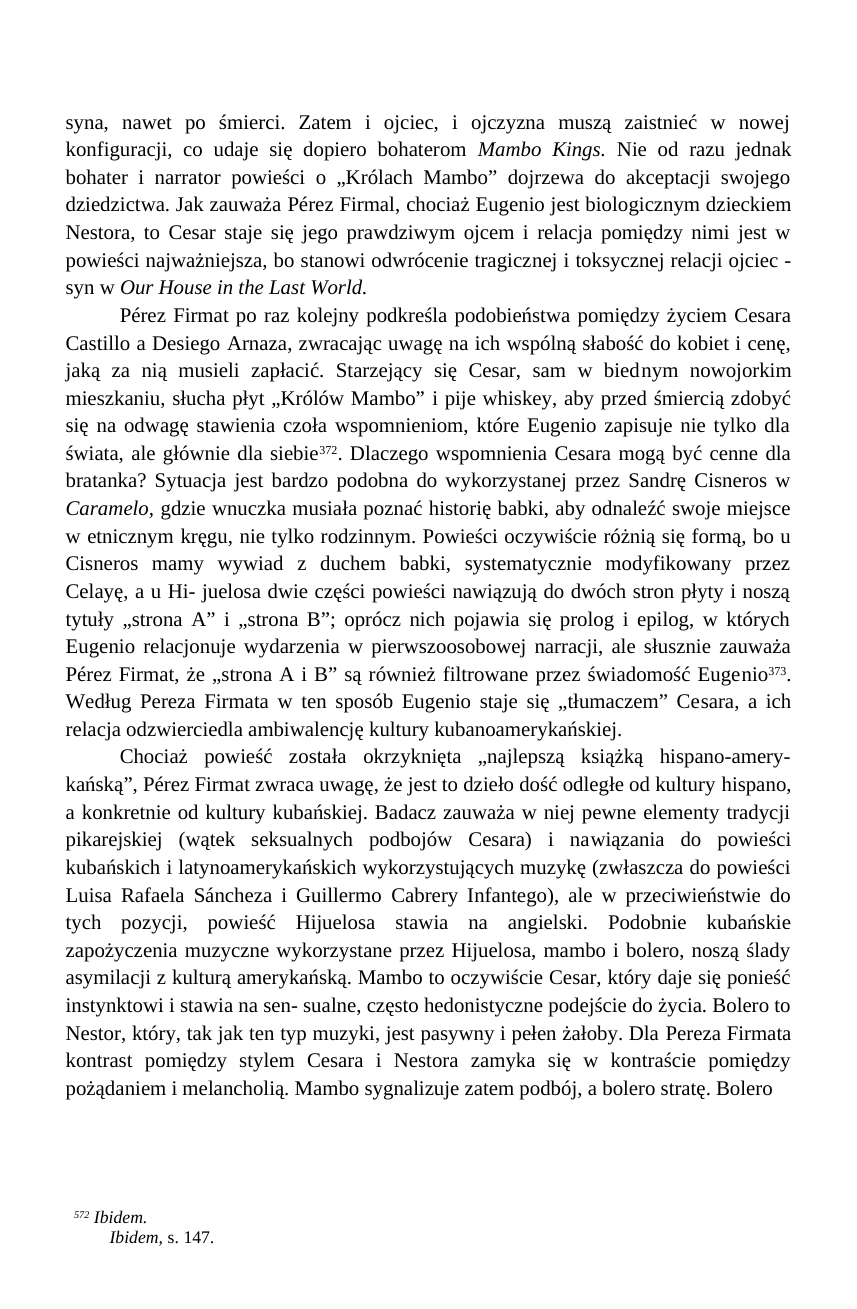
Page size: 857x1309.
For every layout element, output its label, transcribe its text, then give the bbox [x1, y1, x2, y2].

text Ibidem, s. 147. [74, 1227, 219, 1247]
text 572 Ibidem. [74, 1207, 219, 1227]
text syna, nawet po śmierci. Zatem i ojciec, i ojczyzna muszą zaistnieć w nowej konfiguracji, co udaje się dopiero bohaterom Mambo Kings. Nie od razu jed­nak bohater i narrator powieści o „Królach Mambo” dojrzewa do akceptacji swojego dziedzictwa. Jak zauważa Pérez Firmal, chociaż Eugenio jest biolo­gicznym dzieckiem Nestora, to Cesar staje się jego prawdziwym ojcem i relacja pomiędzy nimi jest w powieści najważniejsza, bo stanowi odwrócenie tragicz­nej i toksycznej relacji ojciec - syn w Our House in the Last World. [65, 109, 791, 299]
text Chociaż powieść została okrzyknięta „najlepszą książką hispano-amery- kańską”, Pérez Firmat zwraca uwagę, że jest to dzieło dość odległe od kultury hispano, a konkretnie od kultury kubańskiej. Badacz zauważa w niej pewne elementy tradycji pikarejskiej (wątek seksualnych podbojów Cesara) i na­wiązania do powieści kubańskich i latynoamerykańskich wykorzystujących muzykę (zwłaszcza do powieści Luisa Rafaela Sáncheza i Guillermo Cabrery Infantego), ale w przeciwieństwie do tych pozycji, powieść Hijuelosa stawia na angielski. Podobnie kubańskie zapożyczenia muzyczne wykorzystane przez Hijuelosa, mambo i bolero, noszą ślady asymilacji z kulturą amerykańską. Mambo to oczywiście Cesar, który daje się ponieść instynktowi i stawia na sen- sualne, często hedonistyczne podejście do życia. Bolero to Nestor, który, tak jak ten typ muzyki, jest pasywny i pełen żałoby. Dla Pereza Firmata kontrast pomiędzy stylem Cesara i Nestora zamyka się w kontraście pomiędzy pożąda­niem i melancholią. Mambo sygnalizuje zatem podbój, a bolero stratę. Bolero [65, 744, 791, 1100]
text Pérez Firmat po raz kolejny podkreśla podobieństwa pomiędzy życiem Cesara Castillo a Desiego Arnaza, zwracając uwagę na ich wspólną słabość do kobiet i cenę, jaką za nią musieli zapłacić. Starzejący się Cesar, sam w bied­nym nowojorkim mieszkaniu, słucha płyt „Królów Mambo” i pije whiskey, aby przed śmiercią zdobyć się na odwagę stawienia czoła wspomnieniom, które Eugenio zapisuje nie tylko dla świata, ale głównie dla siebie372. Dlaczego wspo­mnienia Cesara mogą być cenne dla bratanka? Sytuacja jest bardzo podobna do wykorzystanej przez Sandrę Cisneros w Caramelo, gdzie wnuczka musia­ła poznać historię babki, aby odnaleźć swoje miejsce w etnicznym kręgu, nie tylko rodzinnym. Powieści oczywiście różnią się formą, bo u Cisneros mamy wywiad z duchem babki, systematycznie modyfikowany przez Celayę, a u Hi- juelosa dwie części powieści nawiązują do dwóch stron płyty i noszą tytuły „strona A” i „strona B”; oprócz nich pojawia się prolog i epilog, w których Euge­nio relacjonuje wydarzenia w pierwszoosobowej narracji, ale słusznie zauważa Pérez Firmat, że „strona A i B” są również filtrowane przez świadomość Euge­nio373. Według Pereza Firmata w ten sposób Eugenio staje się „tłumaczem” Ce­sara, a ich relacja odzwierciedla ambiwalencję kultury kubanoamerykańskiej. [65, 303, 791, 741]
